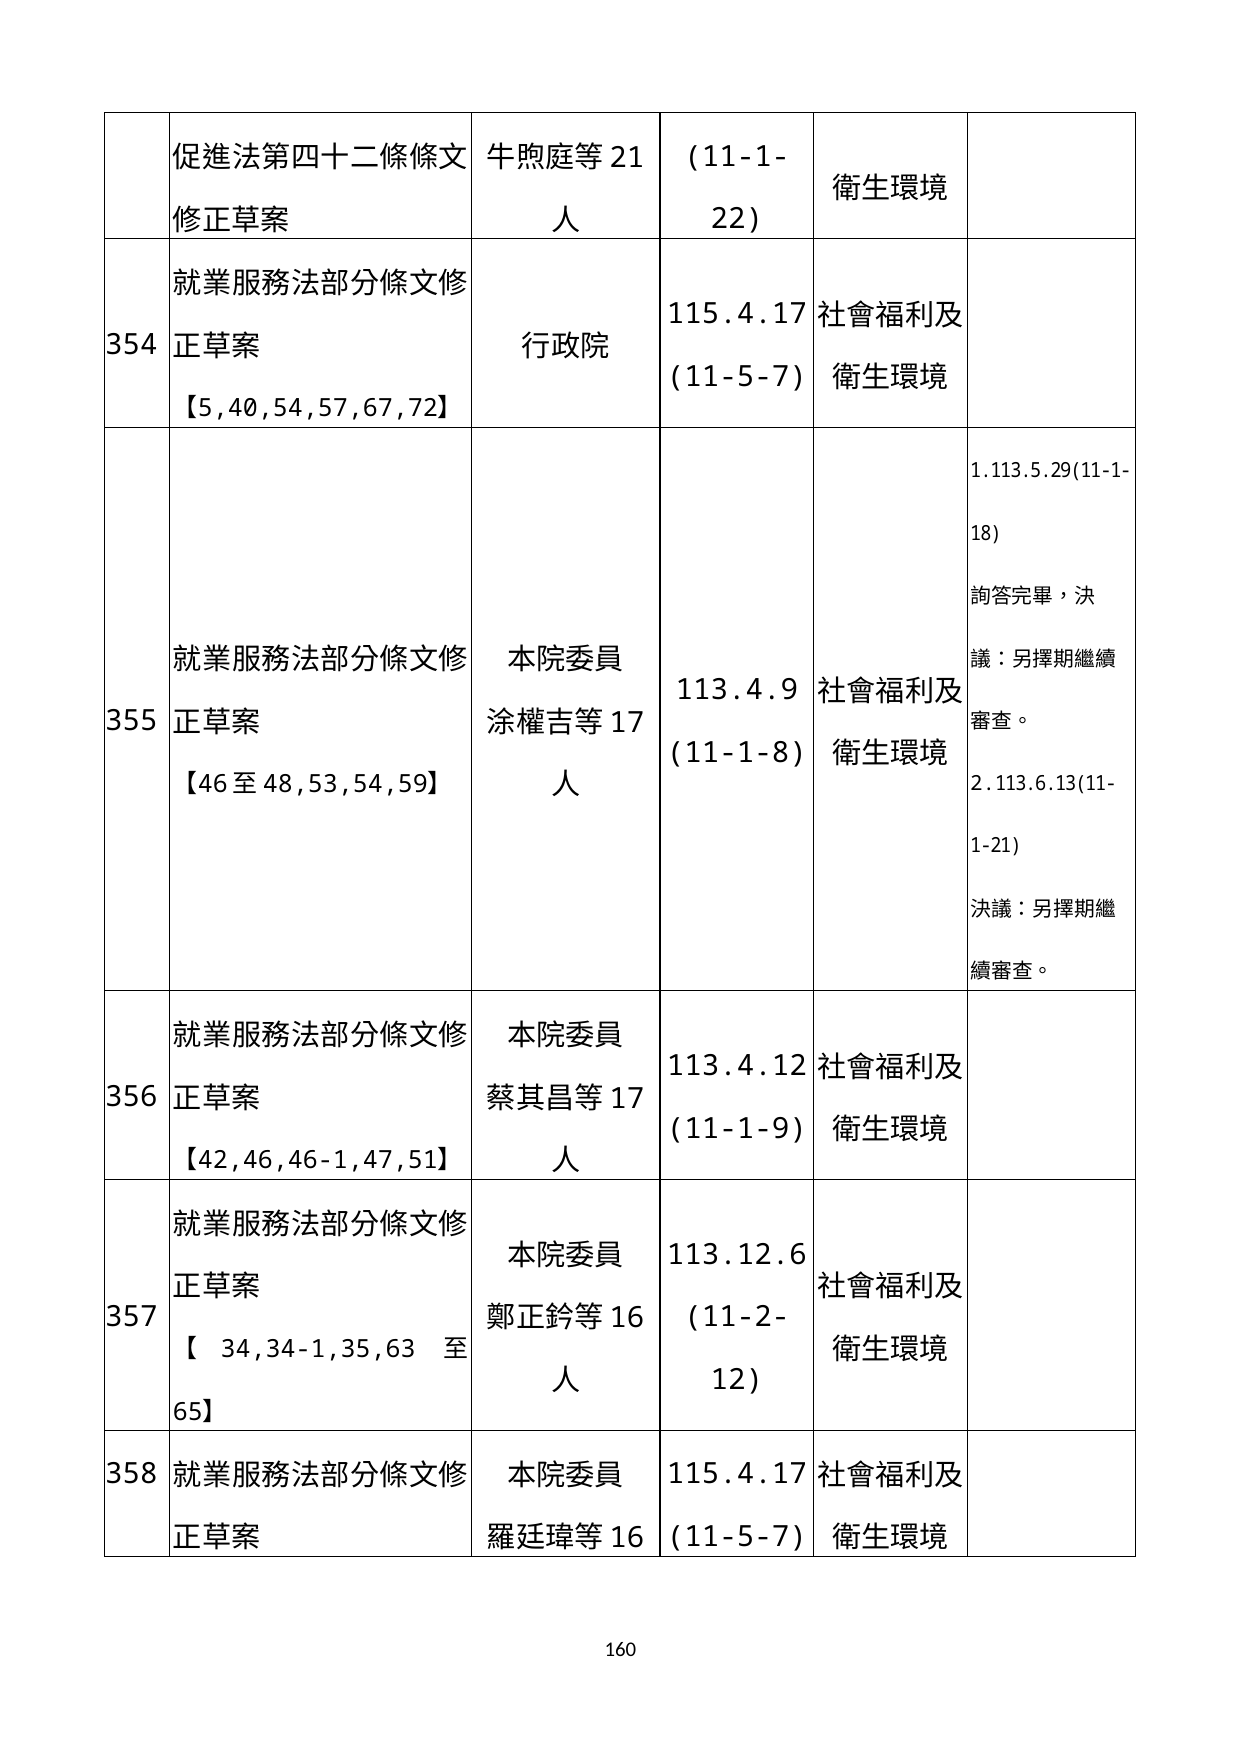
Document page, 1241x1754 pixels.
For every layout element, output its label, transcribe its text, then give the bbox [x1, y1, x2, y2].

table_cell 社會福利及衛生環境 [814, 428, 967, 990]
table_cell 社會福利及衛生環境 [814, 1431, 967, 1556]
table_cell 牛煦庭等21人 [472, 113, 659, 238]
table_cell [968, 1180, 1135, 1430]
table_cell 就業服務法部分條文修正草案 【42,46,46-1,47,51】 [170, 991, 471, 1179]
table_cell 113.4.12 (11-1-9) [661, 991, 813, 1179]
table_cell [968, 113, 1135, 238]
table_cell 115.4.17 (11-5-7) [661, 239, 813, 427]
table_cell 社會福利及衛生環境 [814, 239, 967, 427]
table_cell [105, 991, 169, 1179]
table_cell 1.113.5.29(11-1-18) 詢答完畢，決議：另擇期繼續審查。 2.113.6.13(11-1-21) 決議：另擇期繼續審查。 [968, 428, 1135, 990]
table_cell 衛生環境 [814, 113, 967, 238]
table_cell 本院委員 蔡其昌等17人 [472, 991, 659, 1179]
table_cell 社會福利及衛生環境 [814, 991, 967, 1179]
table_cell 就業服務法部分條文修正草案 【34,34-1,35,63至65】 [170, 1180, 471, 1430]
table_cell [968, 991, 1135, 1179]
table_cell 本院委員 涂權吉等17人 [472, 428, 659, 990]
table_cell 113.4.9 (11-1-8) [661, 428, 813, 990]
table_cell 就業服務法部分條文修正草案 【46至48,53,54,59】 [170, 428, 471, 990]
table_cell [968, 1431, 1135, 1556]
table_cell 社會福利及衛生環境 [814, 1180, 967, 1430]
table_cell 行政院 [472, 239, 659, 427]
table_cell [105, 113, 169, 238]
table_cell 促進法第四十二條條文修正草案 [170, 113, 471, 238]
table_cell 115.4.17 (11-5-7) [661, 1431, 813, 1556]
table_cell [105, 1180, 169, 1430]
table_cell 就業服務法部分條文修正草案 [170, 1431, 471, 1556]
table_cell (11-1-22) [661, 113, 813, 238]
table_cell [968, 239, 1135, 427]
table_cell [105, 1431, 169, 1556]
table_cell 113.12.6 (11-2-12) [661, 1180, 813, 1430]
table_cell 本院委員 鄭正鈐等16人 [472, 1180, 659, 1430]
table_cell 本院委員 羅廷瑋等16 [472, 1431, 659, 1556]
table_cell 就業服務法部分條文修正草案 【5,40,54,57,67,72】 [170, 239, 471, 427]
table_cell [105, 239, 169, 427]
table_cell [105, 428, 169, 990]
